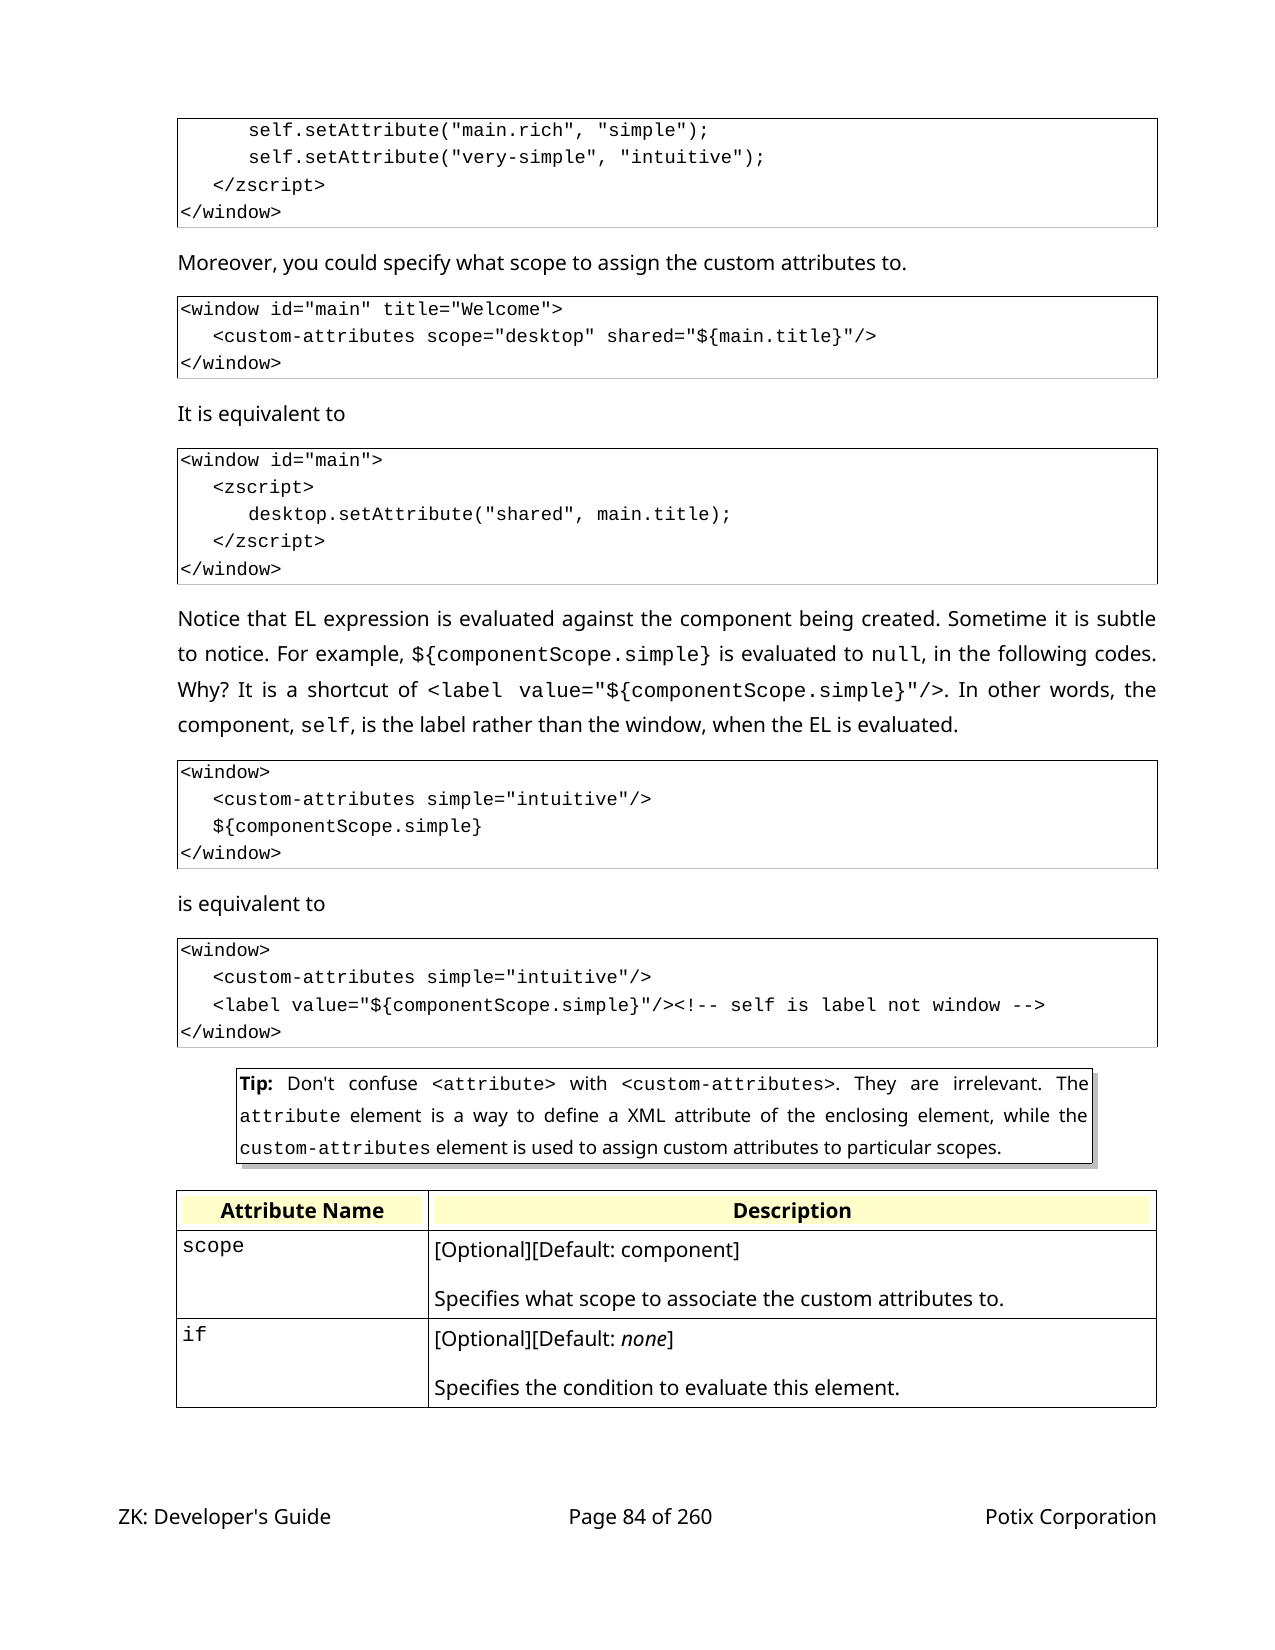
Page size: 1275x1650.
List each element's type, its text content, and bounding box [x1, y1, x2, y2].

text Notice that EL expression is evaluated against the component being created. Sometime it is subtle to notice. For example, ${componentScope.simple} is evaluated to null, in the following codes. Why? It is a shortcut of <label value="${componentScope.simple}"/>. In other words, the component, self, is the label rather than the window, when the EL is evaluated. [177, 604, 1157, 739]
table_cell [Optional][Default: component] Specifies what scope to associate the custom attributes to. [429, 1231, 1156, 1318]
text self.setAttribute("main.rich", "simple"); [178, 119, 1157, 142]
text <custom-attributes simple="intuitive"/> [178, 787, 1157, 811]
text <window id="main"> [178, 449, 1157, 472]
text <custom-attributes simple="intuitive"/> [178, 965, 1157, 989]
text </window> [178, 841, 1157, 868]
text <zscript> [178, 475, 1157, 499]
text </window> [178, 351, 1157, 378]
text </zscript> [178, 529, 1157, 553]
text It is equivalent to [177, 399, 1157, 427]
text <label value="${componentScope.simple}"/><!-- self is label not window --> [178, 992, 1157, 1017]
text </window> [178, 200, 1157, 227]
text </zscript> [178, 172, 1157, 197]
text <custom-attributes scope="desktop" shared="${main.title}"/> [178, 324, 1157, 348]
text ${componentScope.simple} [178, 814, 1157, 838]
text <window id="main" title="Welcome"> [178, 297, 1157, 321]
table_header Description [429, 1191, 1156, 1230]
text Tip: Don't confuse <attribute> with <custom-attributes>. They are irrelevant. The attribute element is a way to define a XML attribute of the enclosing element, while the custom-attributes element is used to assign custom attributes to particular scopes. [237, 1069, 1092, 1163]
text <window> [178, 761, 1157, 784]
text </window> [178, 1019, 1157, 1047]
text desktop.setAttribute("shared", main.title); [178, 502, 1157, 526]
text self.setAttribute("very-simple", "intuitive"); [178, 145, 1157, 169]
table_header Attribute Name [177, 1191, 428, 1230]
table_cell scope [177, 1231, 428, 1318]
text </window> [178, 556, 1157, 584]
table_cell if [177, 1319, 428, 1407]
table_cell [Optional][Default: none] Specifies the condition to evaluate this element. [429, 1319, 1156, 1407]
text is equivalent to [177, 889, 1157, 917]
text <window> [178, 939, 1157, 962]
text Moreover, you could specify what scope to assign the custom attributes to. [177, 248, 1157, 276]
